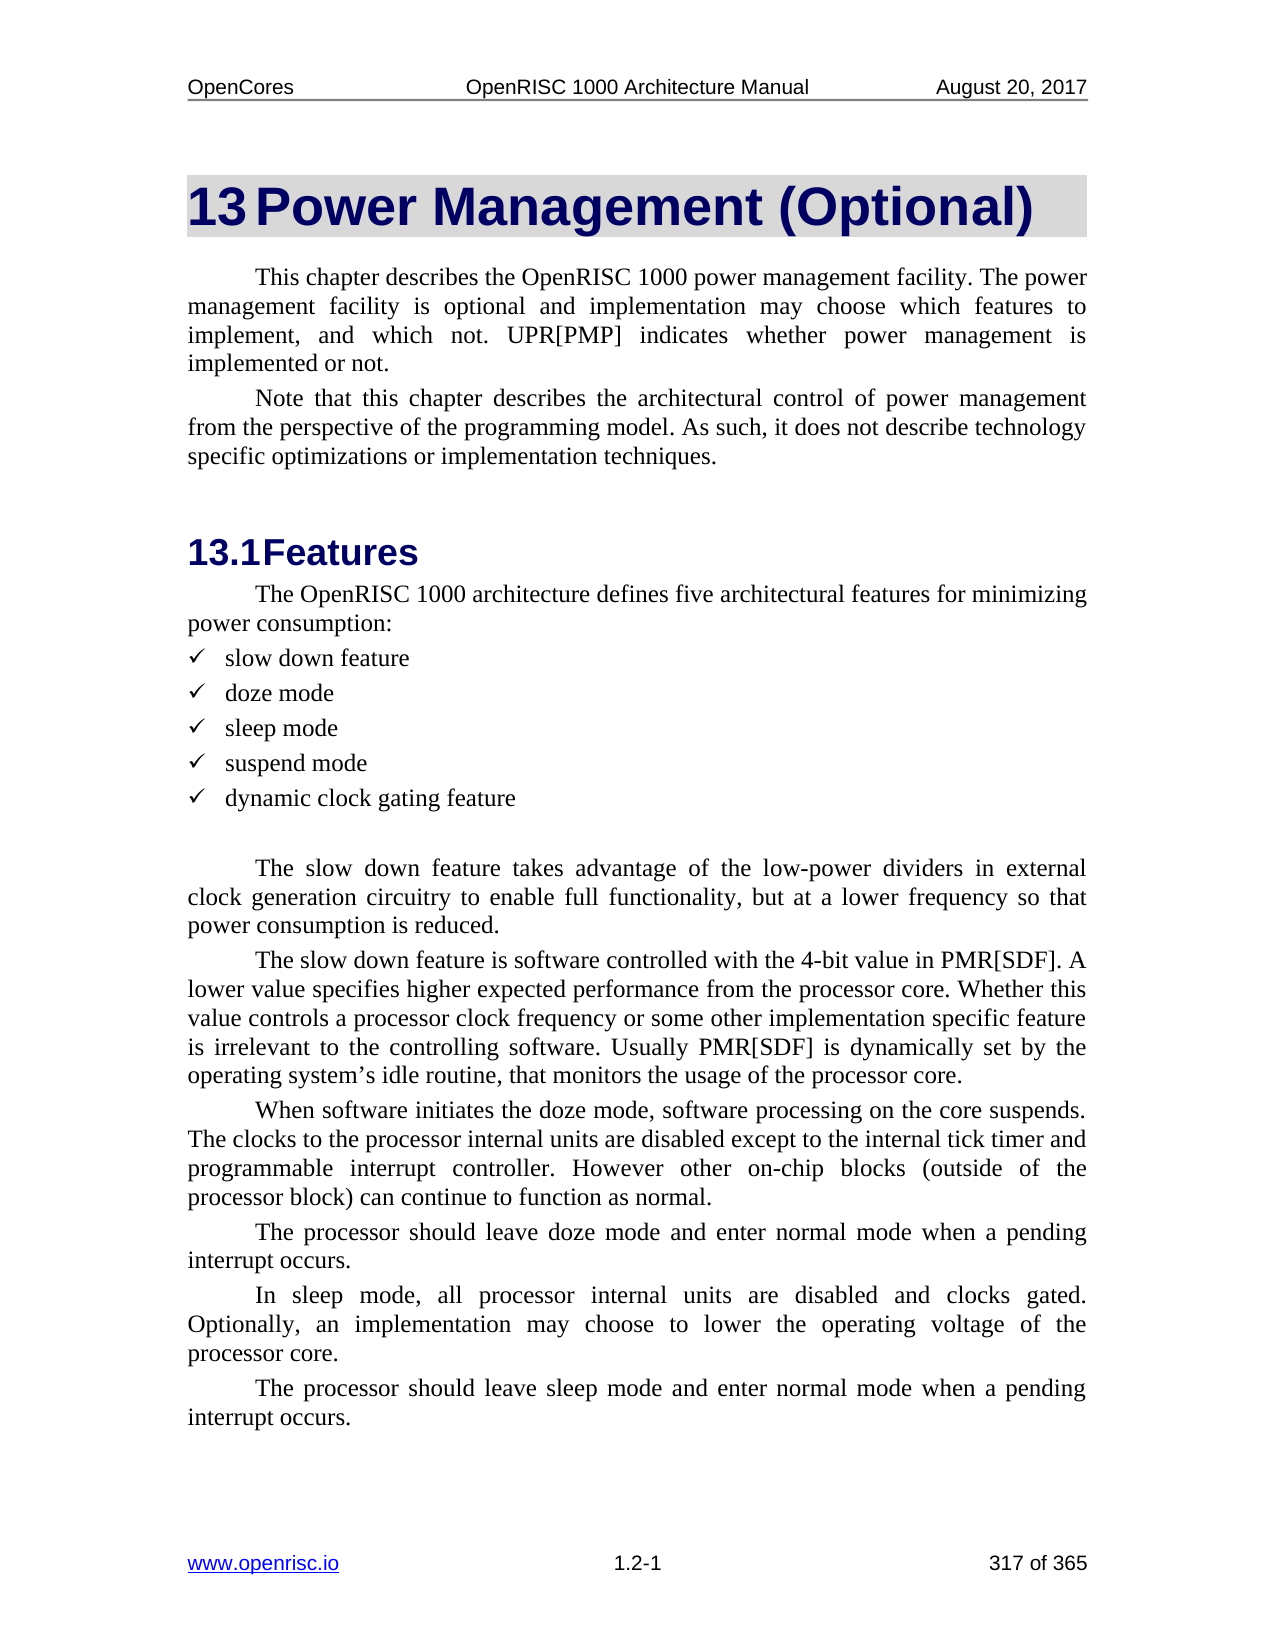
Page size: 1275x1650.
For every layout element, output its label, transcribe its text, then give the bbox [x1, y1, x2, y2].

text The slow down feature takes advantage of the low-power dividers in external clock generation circuitry to enable full functionality, but at a lower frequency so that power consumption is reduced. [187, 853, 1087, 939]
subtitle Features [187, 530, 1087, 573]
list suspend mode [187, 748, 1087, 777]
text The slow down feature is software controlled with the 4-bit value in PMR[SDF]. A lower value specifies higher expected performance from the processor core. Whether this value controls a processor clock frequency or some other implementation specific feature is irrelevant to the controlling software. Usually PMR[SDF] is dynamically set by the operating system’s idle routine, that monitors the usage of the processor core. [187, 945, 1087, 1089]
text The processor should leave sleep mode and enter normal mode when a pending interrupt occurs. [187, 1373, 1087, 1430]
subtitle Power Management (Optional) [187, 175, 1087, 237]
text When software initiates the doze mode, software processing on the core suspends. The clocks to the processor internal units are disabled except to the internal tick timer and programmable interrupt controller. However other on-chip blocks (outside of the processor block) can continue to function as normal. [187, 1095, 1087, 1210]
text This chapter describes the OpenRISC 1000 power management facility. The power management facility is optional and implementation may choose which features to implement, and which not. UPR[PMP] indicates whether power management is implemented or not. [187, 262, 1087, 377]
list sleep mode [187, 713, 1087, 742]
text Note that this chapter describes the architectural control of power management from the perspective of the programming model. As such, it does not describe technology specific optimizations or implementation techniques. [187, 383, 1087, 470]
text The processor should leave doze mode and enter normal mode when a pending interrupt occurs. [187, 1217, 1087, 1274]
list dynamic clock gating feature [187, 783, 1087, 812]
text The OpenRISC 1000 architecture defines five architectural features for minimizing power consumption: [187, 579, 1087, 637]
list doze mode [187, 678, 1087, 707]
text In sleep mode, all processor internal units are disabled and clocks gated. Optionally, an implementation may choose to lower the operating voltage of the processor core. [187, 1280, 1087, 1367]
list slow down feature [187, 643, 1087, 672]
